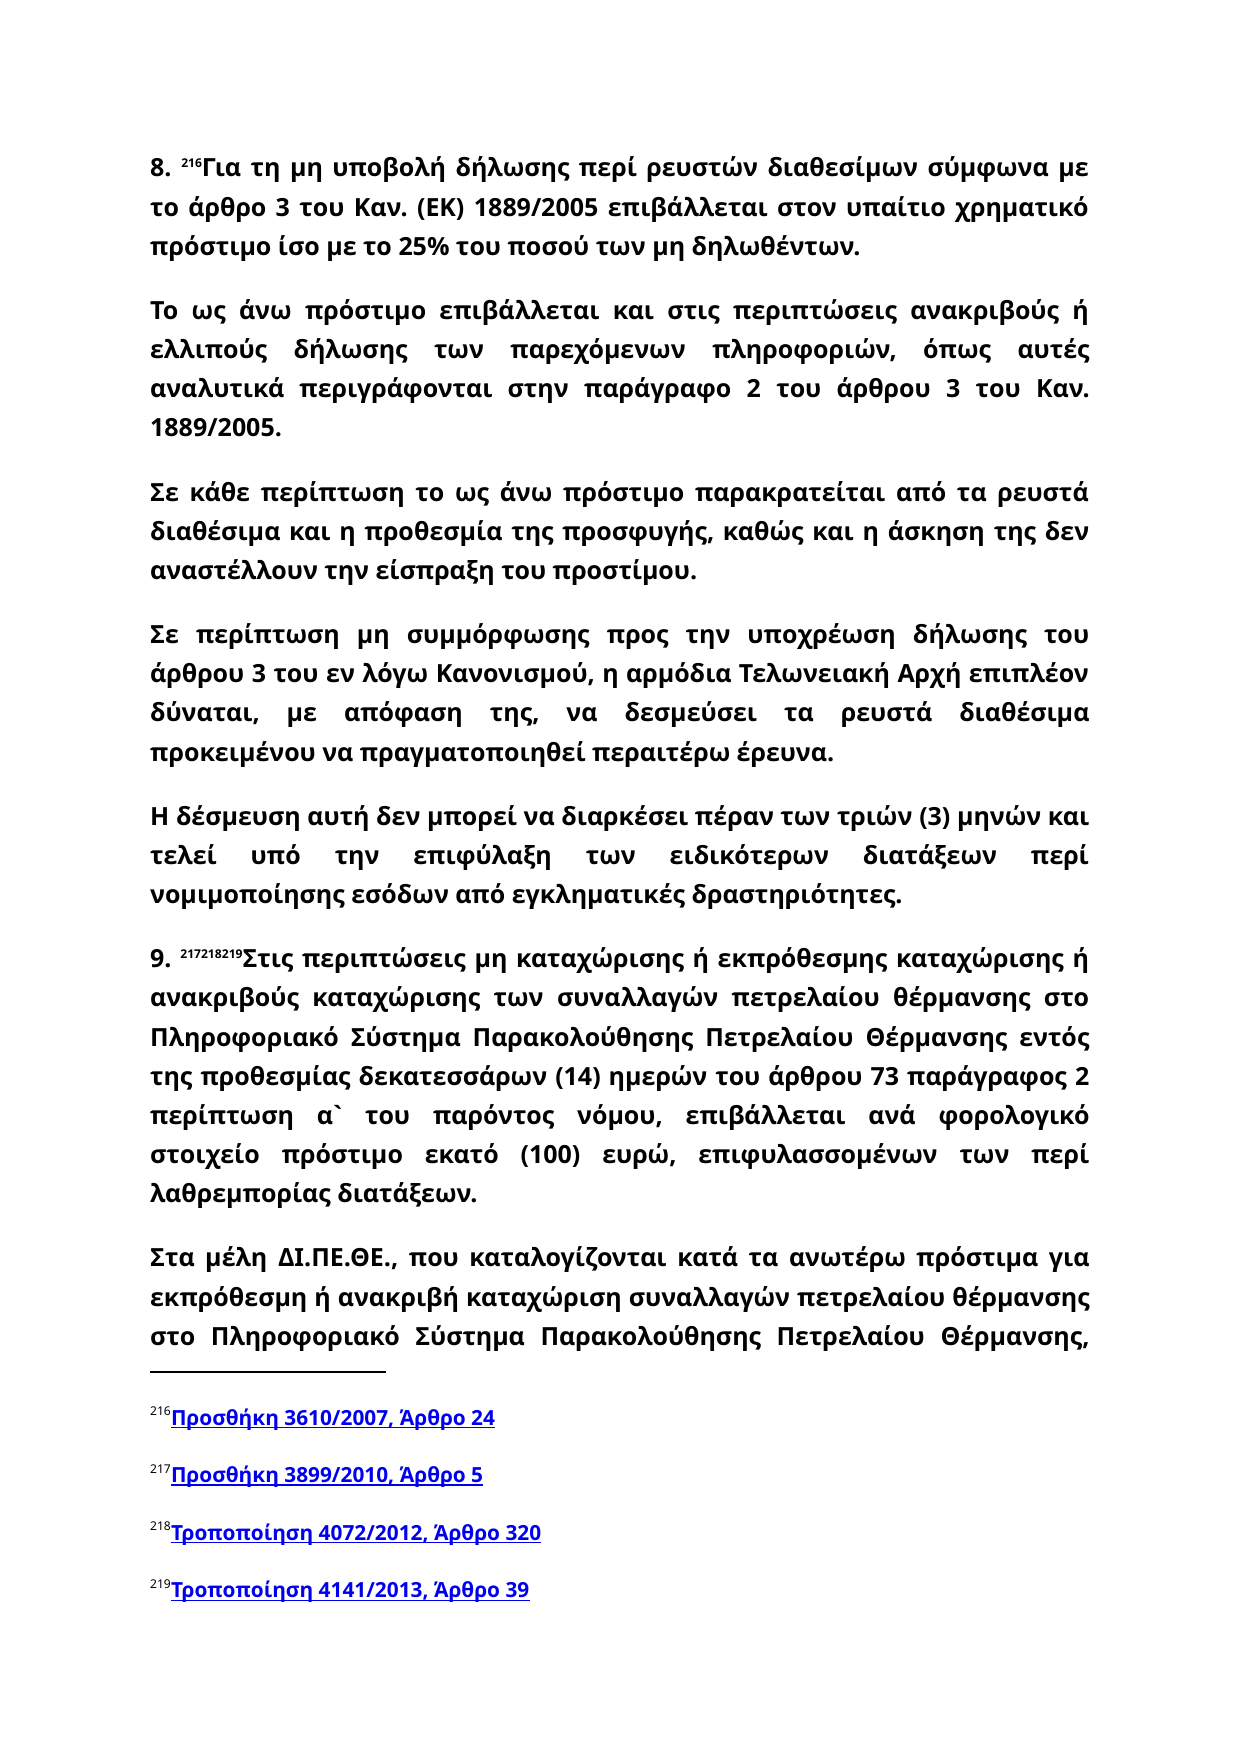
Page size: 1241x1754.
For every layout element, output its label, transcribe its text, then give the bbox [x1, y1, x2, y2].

text Σε κάθε περίπτωση το ως άνω πρόστιμο παρακρατείται από τα ρευστά διαθέσιμα και η προθεσμία της προσφυγής, καθώς και η άσκηση της δεν αναστέλλουν την είσπραξη του προστίμου. [150, 474, 1090, 587]
text Σε περίπτωση μη συμμόρφωσης προς την υποχρέωση δήλωσης του άρθρου 3 του εν λόγω Κανονισμού, η αρμόδια Τελωνειακή Αρχή επιπλέον δύναται, με απόφαση της, να δεσμεύσει τα ρευστά διαθέσιμα προκειμένου να πραγματοποιηθεί περαιτέρω έρευνα. [150, 617, 1090, 768]
text Τροποποίηση 4141/2013, Άρθρο 39 [150, 1576, 1090, 1604]
text Στα μέλη ΔΙ.ΠΕ.ΘΕ., που καταλογίζονται κατά τα ανωτέρω πρόστιμα για εκπρόθεσμη ή ανακριβή καταχώριση συναλλαγών πετρελαίου θέρμανσης στο Πληροφοριακό Σύστημα Παρακολούθησης Πετρελαίου Θέρμανσης, [150, 1240, 1090, 1352]
text 9. Στις περιπτώσεις μη καταχώρισης ή εκπρόθεσμης καταχώρισης ή ανακριβούς καταχώρισης των συναλλαγών πετρελαίου θέρμανσης στο Πληροφοριακό Σύστημα Παρακολούθησης Πετρελαίου Θέρμανσης εντός της προθεσμίας δεκατεσσάρων (14) ημερών του άρθρου 73 παράγραφος 2 περίπτωση α` του παρόντος νόμου, επιβάλλεται ανά φορολογικό στοιχείο πρόστιμο εκατό (100) ευρώ, επιφυλασσομένων των περί λαθρεμπορίας διατάξεων. [150, 941, 1090, 1210]
text Τροποποίηση 4072/2012, Άρθρο 320 [150, 1518, 1090, 1546]
text Το ως άνω πρόστιμο επιβάλλεται και στις περιπτώσεις ανακριβούς ή ελλιπούς δήλωσης των παρεχόμενων πληροφοριών, όπως αυτές αναλυτικά περιγράφονται στην παράγραφο 2 του άρθρου 3 του Καν. 1889/2005. [150, 292, 1090, 444]
text 8. Για τη μη υποβολή δήλωσης περί ρευστών διαθεσίμων σύμφωνα με το άρθρο 3 του Καν. (ΕΚ) 1889/2005 επιβάλλεται στον υπαίτιο χρηματικό πρόστιμο ίσο με το 25% του ποσού των μη δηλωθέντων. [150, 150, 1090, 262]
text Η δέσμευση αυτή δεν μπορεί να διαρκέσει πέραν των τριών (3) μηνών και τελεί υπό την επιφύλαξη των ειδικότερων διατάξεων περί νομιμοποίησης εσόδων από εγκληματικές δραστηριότητες. [150, 798, 1090, 911]
text Προσθήκη 3899/2010, Άρθρο 5 [150, 1460, 1090, 1489]
text Προσθήκη 3610/2007, Άρθρο 24 [150, 1403, 1090, 1431]
